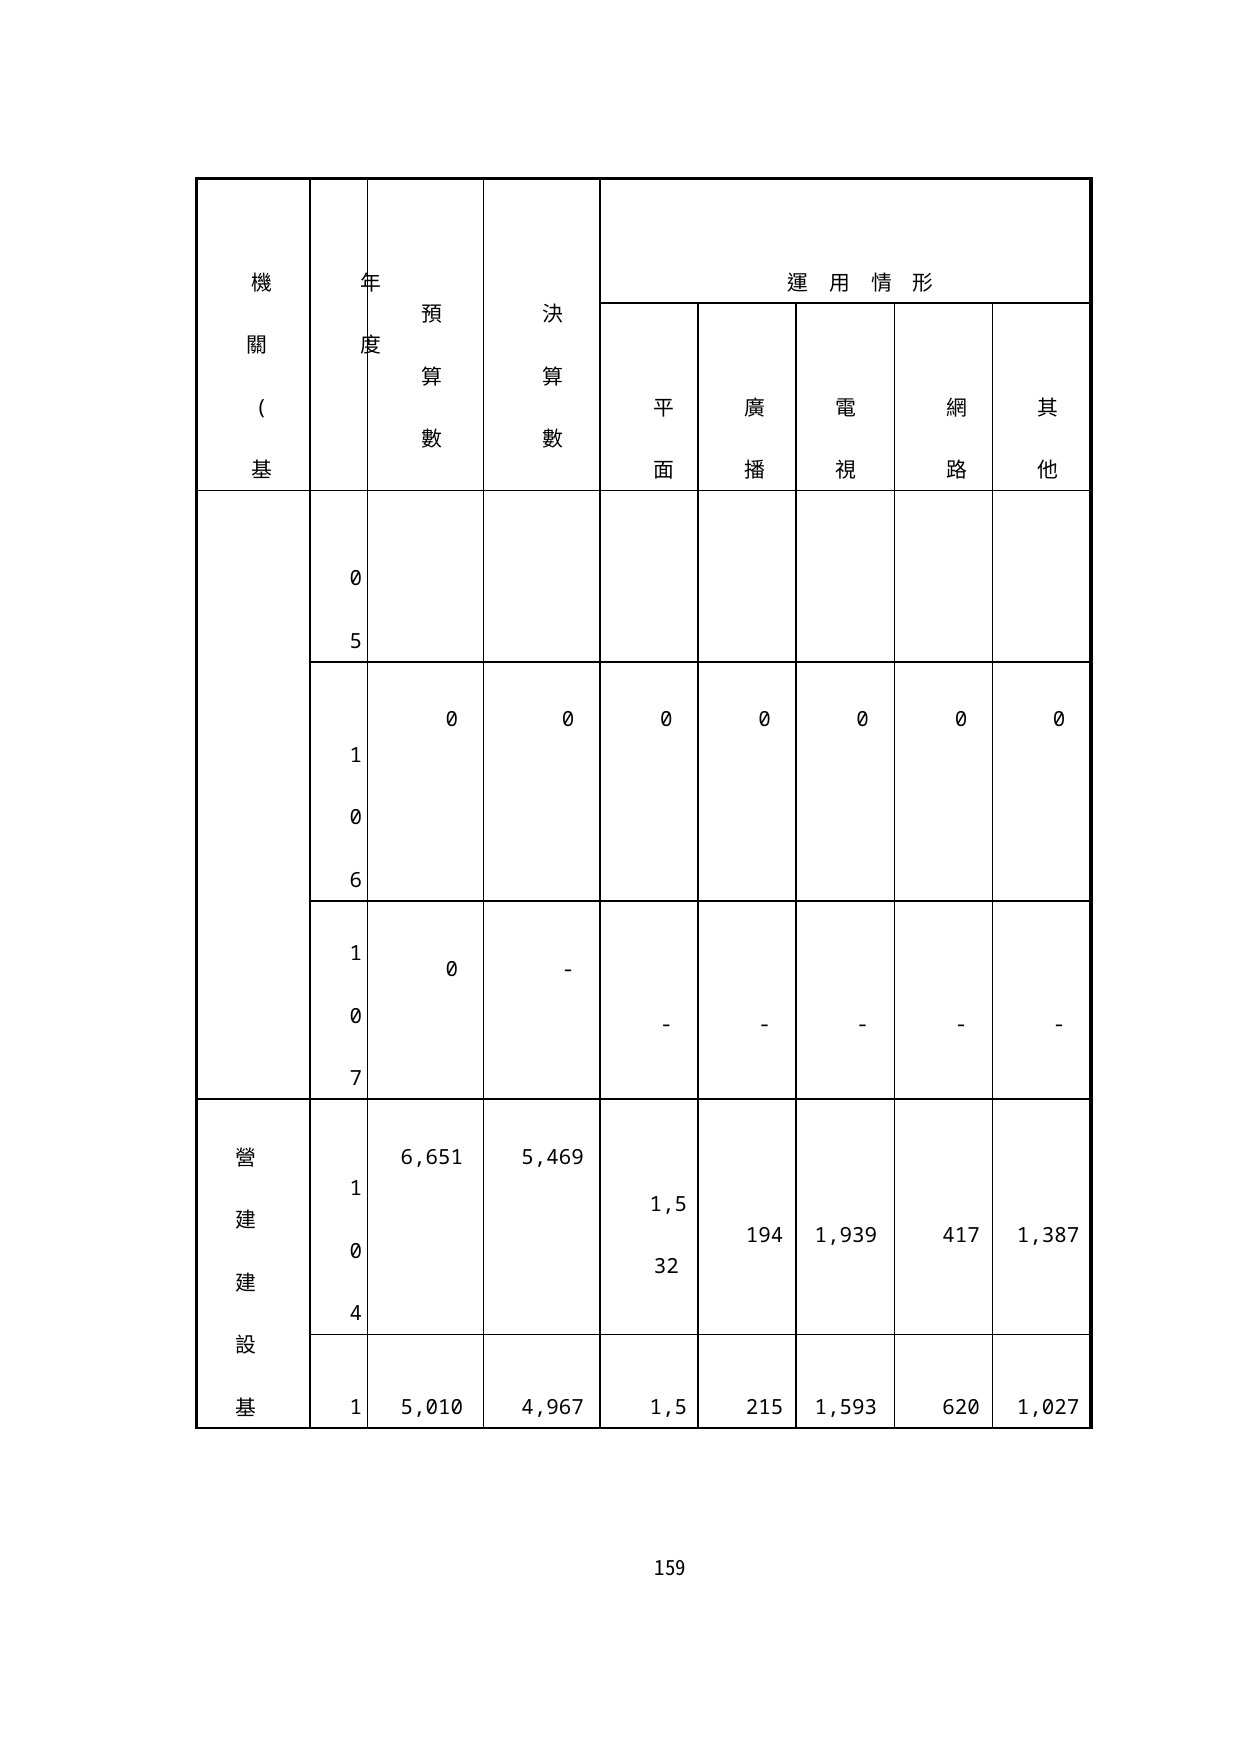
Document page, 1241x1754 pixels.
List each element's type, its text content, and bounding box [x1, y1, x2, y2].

table_cell 194 [699, 1100, 795, 1334]
table_cell [601, 491, 697, 661]
table_header 機關(基金)名稱 [198, 180, 309, 490]
table_cell 5,010 [368, 1335, 483, 1427]
table_cell 104 [311, 1100, 367, 1334]
table_cell 1,593 [797, 1335, 894, 1427]
table_cell 0 [699, 663, 795, 900]
table_cell 417 [895, 1100, 992, 1334]
table_cell - [895, 902, 992, 1098]
table_cell [993, 491, 1089, 661]
table_header 決算數 [484, 180, 599, 490]
table_header 年度 [311, 180, 367, 490]
table_cell 05 [311, 491, 367, 661]
table_cell - [993, 902, 1089, 1098]
table_cell [699, 491, 795, 661]
table_header 預算數 [368, 180, 483, 490]
table_cell [484, 491, 599, 661]
table_cell 1,027 [993, 1335, 1089, 1427]
table_cell [368, 491, 483, 661]
table_cell 107 [311, 902, 367, 1098]
table_cell 0 [368, 902, 483, 1098]
table_cell 0 [601, 663, 697, 900]
table_header 運用情形 [601, 180, 1089, 302]
table_cell 營建建設基 [198, 1100, 309, 1427]
table_cell [797, 491, 894, 661]
table_cell 0 [368, 663, 483, 900]
table_cell - [601, 902, 697, 1098]
table_cell - [484, 902, 599, 1098]
table_cell 620 [895, 1335, 992, 1427]
table_cell 電視 [797, 304, 894, 490]
table_cell 廣播 [699, 304, 795, 490]
table_cell [895, 491, 992, 661]
table_cell 網路 [895, 304, 992, 490]
table_cell 5,469 [484, 1100, 599, 1334]
table_cell - [797, 902, 894, 1098]
table_cell 1 [311, 1335, 367, 1427]
table_cell 215 [699, 1335, 795, 1427]
table_cell 106 [311, 663, 367, 900]
table_cell 1,387 [993, 1100, 1089, 1334]
table_cell 平面 [601, 304, 697, 490]
table_cell 1,5 [601, 1335, 697, 1427]
table_cell 0 [895, 663, 992, 900]
table_cell 6,651 [368, 1100, 483, 1334]
table_cell 其他 [993, 304, 1089, 490]
table_cell 4,967 [484, 1335, 599, 1427]
table_cell 1,939 [797, 1100, 894, 1334]
table_cell [198, 491, 309, 1098]
table_cell 1,532 [601, 1100, 697, 1334]
table_cell 0 [484, 663, 599, 900]
table_cell 0 [993, 663, 1089, 900]
table_cell - [699, 902, 795, 1098]
table_cell 0 [797, 663, 894, 900]
